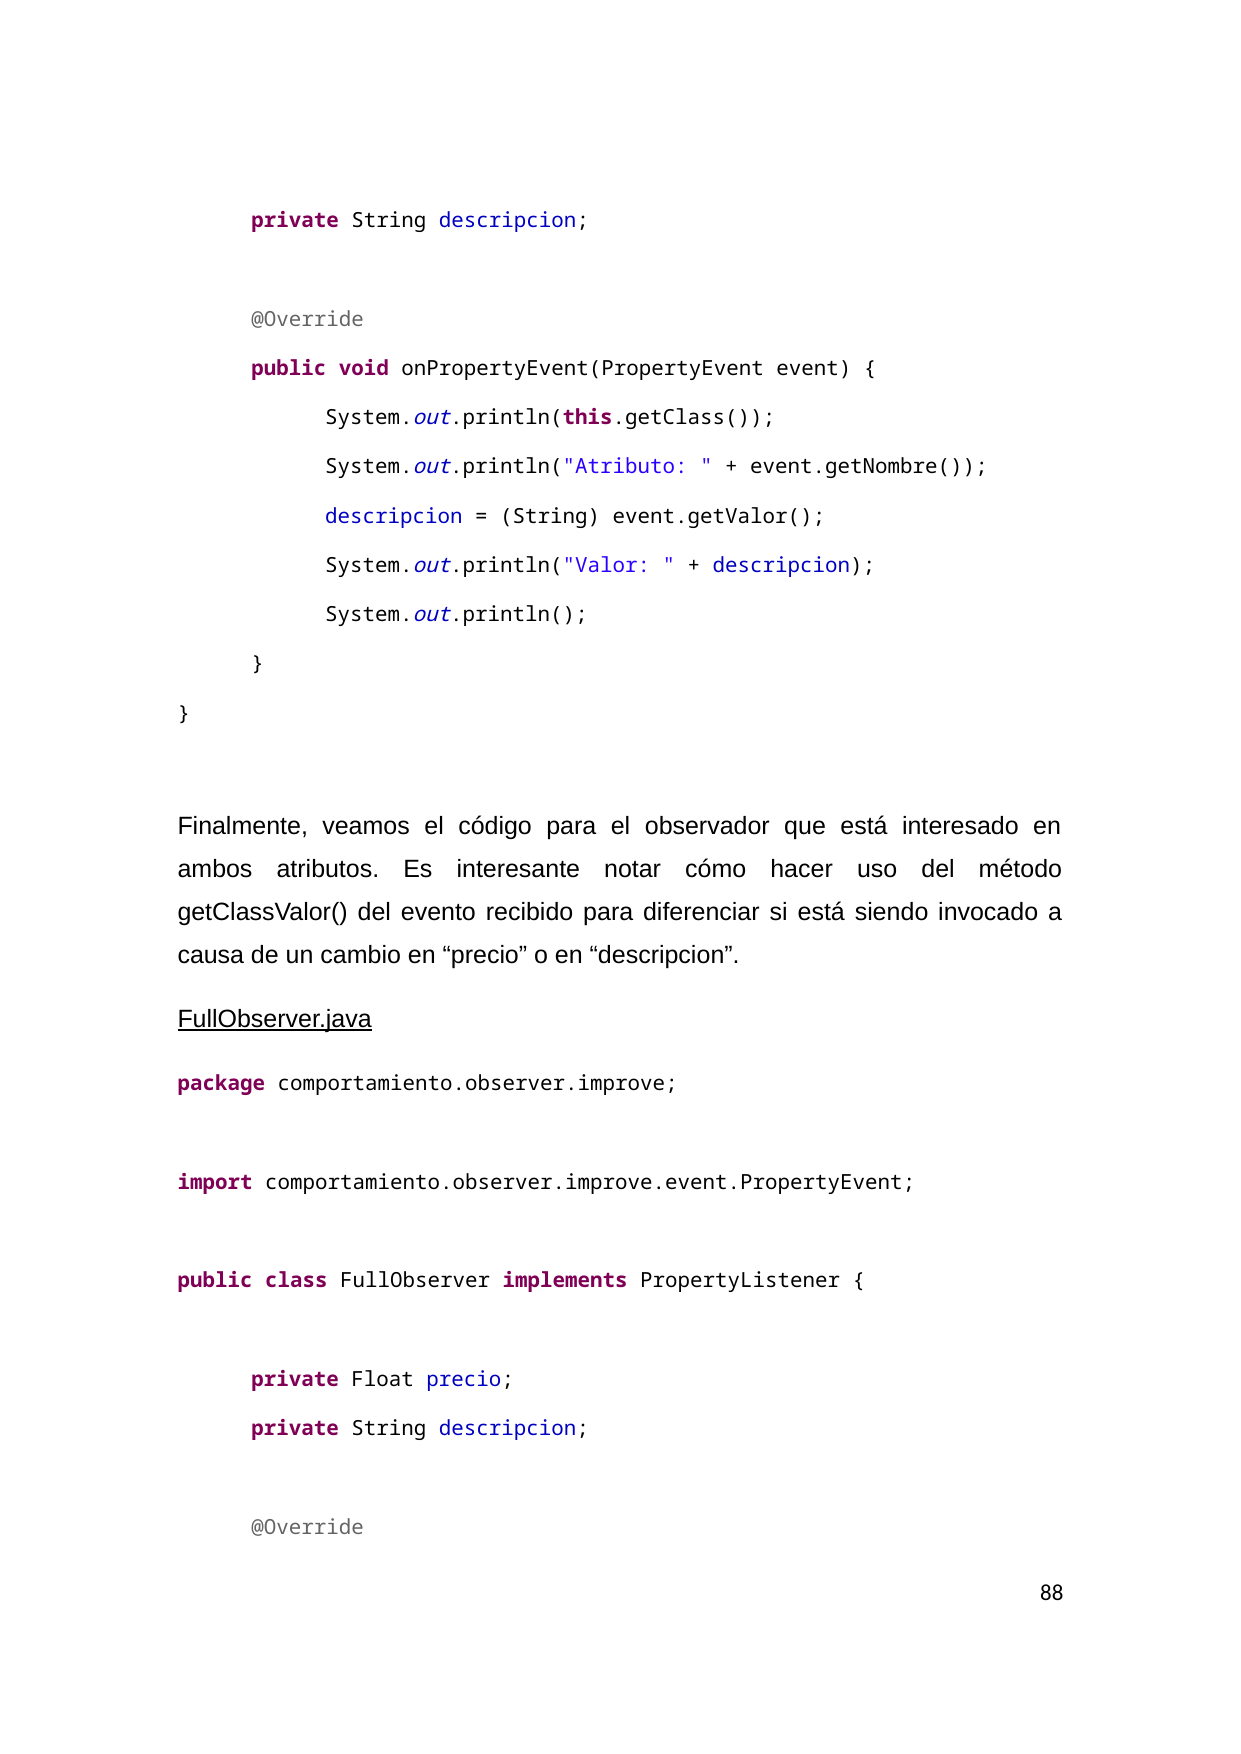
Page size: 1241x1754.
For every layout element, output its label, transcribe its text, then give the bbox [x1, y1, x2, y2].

text System.out.println(); [177, 599, 1063, 628]
text import comportamiento.observer.improve.event.PropertyEvent; [177, 1167, 1063, 1195]
text descripcion = (String) event.getValor(); [177, 501, 1063, 529]
text } [177, 698, 1063, 726]
text public void onPropertyEvent(PropertyEvent event) { [177, 353, 1063, 381]
text public class FullObserver implements PropertyListener { [177, 1265, 1063, 1294]
text private String descripcion; [177, 1413, 1063, 1442]
text System.out.println("Atributo: " + event.getNombre()); [177, 451, 1063, 480]
text Finalmente, veamos el código para el observador que está interesado en ambos atributos. Es interesante notar cómo hacer uso del método getClassValor() del evento recibido para diferenciar si está siendo invocado a causa de un cambio en “precio” o en “descripcion”. [177, 811, 1063, 969]
text System.out.println("Valor: " + descripcion); [177, 550, 1063, 578]
text private String descripcion; [177, 205, 1063, 233]
text System.out.println(this.getClass()); [177, 402, 1063, 431]
text } [177, 648, 1063, 677]
text @Override [177, 1512, 1063, 1540]
text @Override [177, 304, 1063, 332]
text private Float precio; [177, 1364, 1063, 1392]
text FullObserver.java [177, 1004, 1063, 1033]
text package comportamiento.observer.improve; [177, 1068, 1063, 1097]
